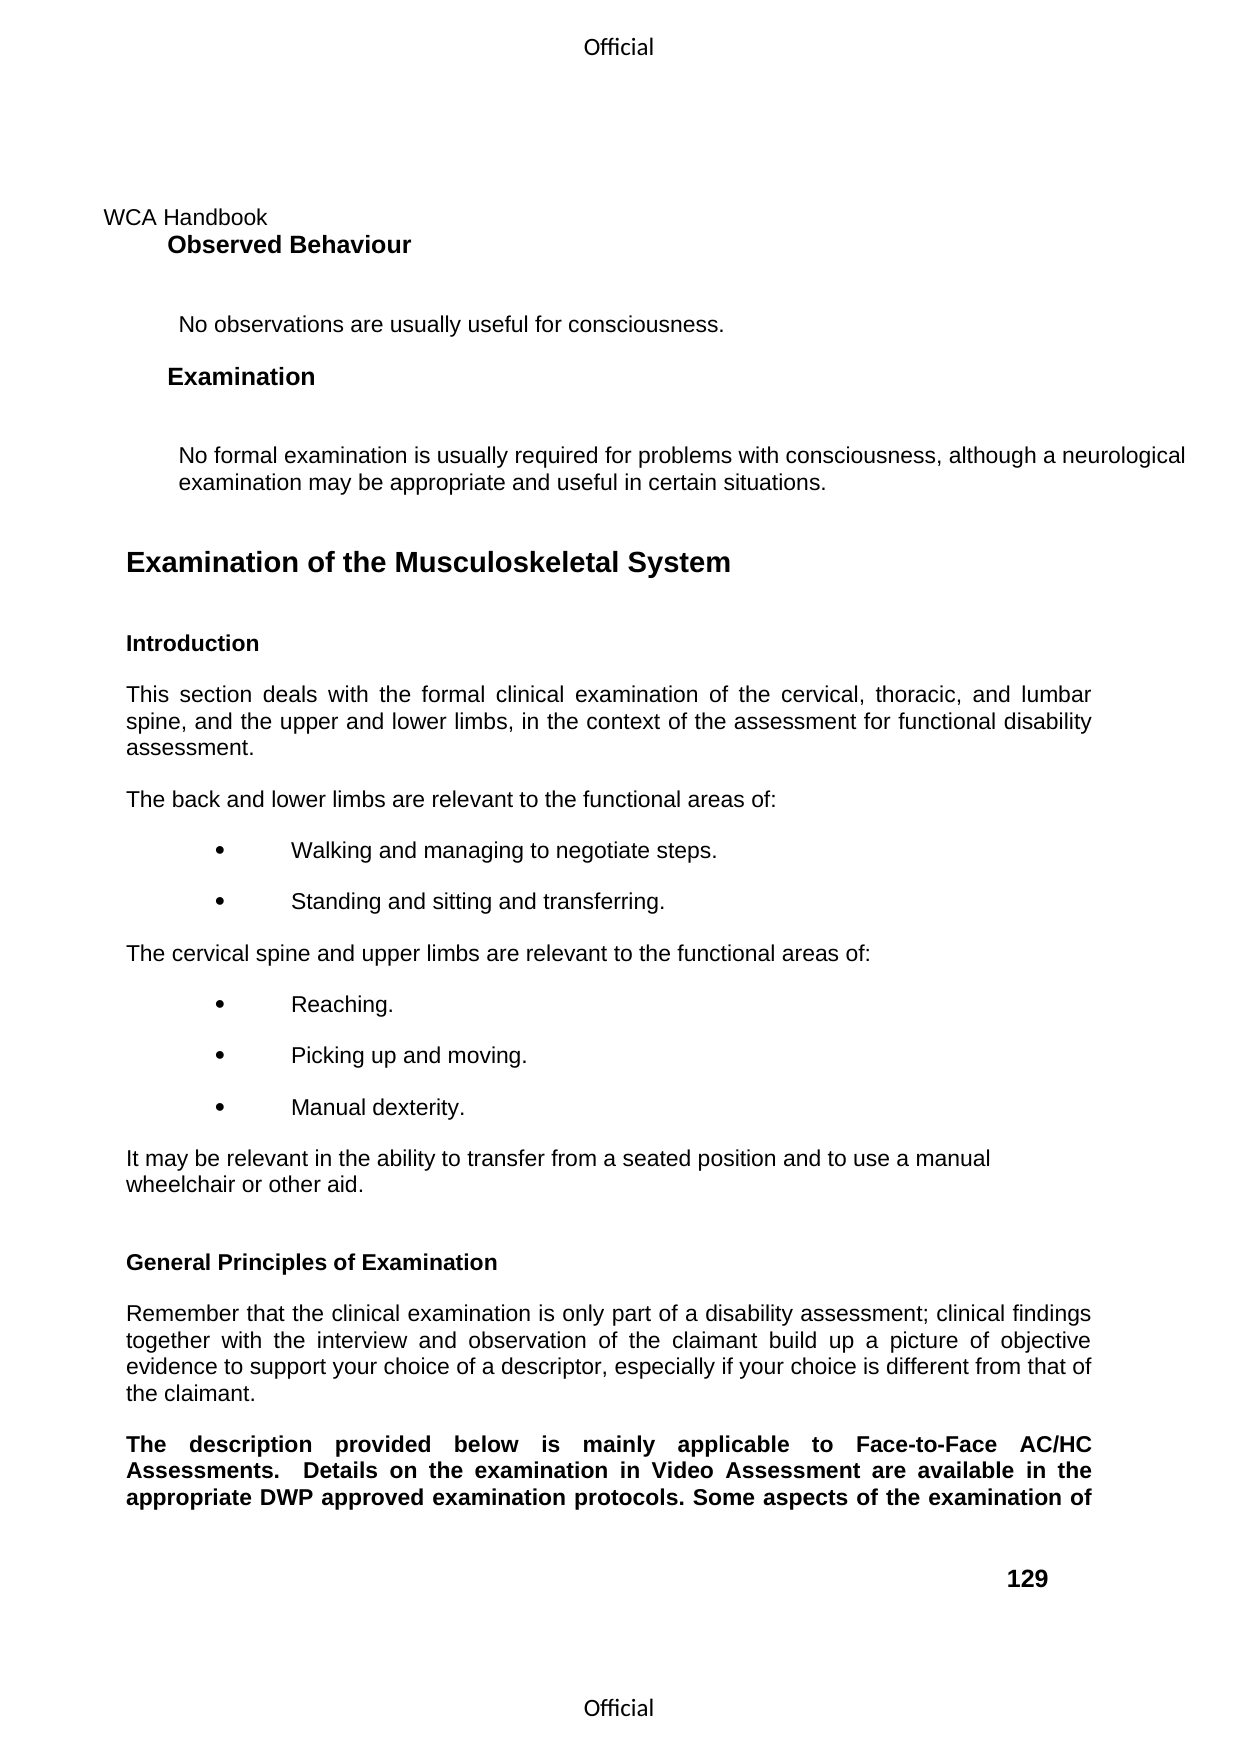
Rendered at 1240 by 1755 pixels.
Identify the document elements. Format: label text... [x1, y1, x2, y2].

subtitle Examination of the Musculoskeletal System [126, 545, 1093, 579]
text Introduction [103, 630, 1093, 656]
list Manual dexterity. [216, 1094, 1093, 1120]
text The description provided below is mainly applicable to Face-to-Face AC/HC Assessments. Details on the examination in Video Assessment are available in the appropriate DWP approved examination protocols. Some aspects of the examination of [126, 1431, 1093, 1510]
list Standing and sitting and transferring. [216, 888, 1093, 914]
text Observed Behaviour [103, 230, 1211, 259]
list No formal examination is usually required for problems with consciousness, although a neurological examination may be appropriate and useful in certain situations. [178, 442, 1211, 495]
list Reaching. [216, 991, 1093, 1017]
text The cervical spine and upper limbs are relevant to the functional areas of: [126, 939, 1093, 966]
text General Principles of Examination [103, 1249, 1093, 1275]
text Remember that the clinical examination is only part of a disability assessment; clinical findings together with the interview and observation of the claimant build up a picture of objective evidence to support your choice of a descriptor, especially if your choice is different from that of the claimant. [126, 1300, 1093, 1406]
text It may be relevant in the ability to transfer from a seated position and to use a manual wheelchair or other aid. [126, 1145, 1093, 1224]
text The back and lower limbs are relevant to the functional areas of: [126, 786, 1093, 812]
text This section deals with the formal clinical examination of the cervical, thoracic, and lumbar spine, and the upper and lower limbs, in the context of the assessment for functional disability assessment. [126, 681, 1093, 761]
list Walking and managing to negotiate steps. [216, 837, 1093, 863]
list No observations are usually useful for consciousness. [141, 311, 1211, 337]
list Picking up and moving. [216, 1042, 1093, 1069]
text Examination [103, 362, 1211, 391]
